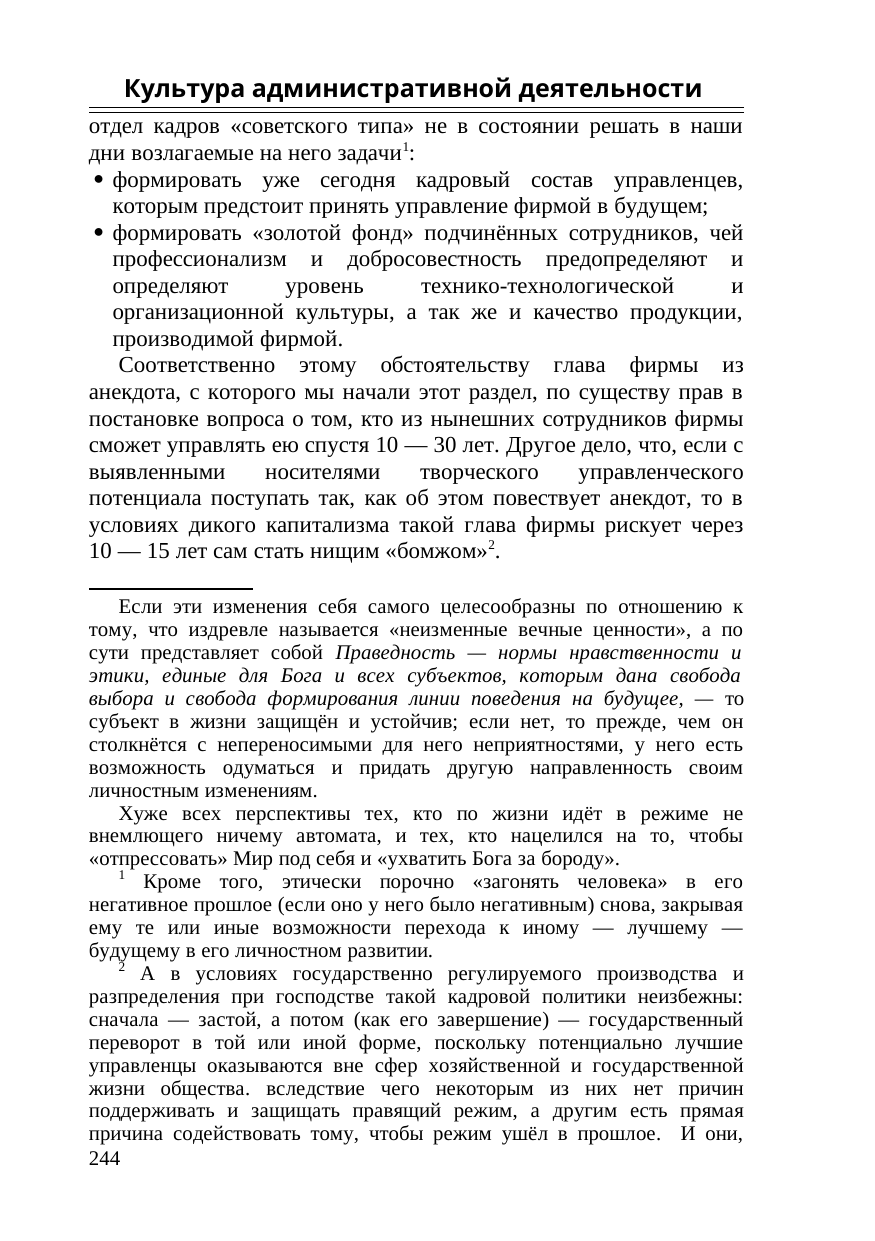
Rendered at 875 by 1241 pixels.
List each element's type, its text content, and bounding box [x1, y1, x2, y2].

text А в условиях государственно регулируемого производства и разпределения при господстве такой кадровой политики неизбежны: сначала — застой, а потом (как его завершение) — государственный переворот в той или иной форме, поскольку потенциально лучшие управленцы оказываются вне сфер хозяйственной и государственной жизни общества. вследствие чего некоторым из них нет причин поддерживать и защищать правящий режим, а другим есть прямая причина содействовать тому, чтобы режим ушёл в прошлое. И они, [89, 962, 744, 1145]
text Хуже всех перспективы тех, кто по жизни идёт в режиме не внемлющего ничему автомата, и тех, кто нацелился на то, чтобы «отпрессовать» Мир под себя и «ухватить Бога за бороду». [89, 802, 744, 870]
text Кроме того, этически порочно «загонять человека» в его негативное прошлое (если оно у него было негативным) снова, закрывая ему те или иные возможности перехода к иному — лучшему — будущему в его личностном развитии. [89, 870, 744, 962]
text Соответственно этому обстоятельству глава фирмы из анекдота, с которого мы начали этот раздел, по существу прав в постановке вопроса о том, кто из нынешних сотрудников фирмы сможет управлять ею спустя 10 — 30 лет. Другое дело, что, если с выявленными носителями творческого управленческого потенциала поступать так, как об этом повествует анекдот, то в условиях дикого капитализма такой глава фирмы рискует через 10 — 15 лет сам стать нищим «бомжом». [89, 351, 744, 564]
list формировать «золотой фонд» подчинённых сотрудников, чей профессионализм и добросовестность предопределяют и определяют уровень технико-технологической и организационной культуры, а так же и качество продукции, производимой фирмой. [94, 218, 744, 351]
text Если эти изменения себя самого целесообразны по отношению к тому, что издревле называется «неизменные вечные ценности», а по сути представляет собой Праведность — нормы нравственности и этики, единые для Бога и всех субъектов, которым дана свобода выбора и свобода формирования линии поведения на будущее, — то субъект в жизни защищён и устойчив; если нет, то прежде, чем он столкнётся с непереносимыми для него неприятностями, у него есть возможность одуматься и придать другую направленность своим личностным изменениям. [89, 595, 744, 802]
list формировать уже сегодня кадровый состав управленцев, которым предстоит принять управление фирмой в будущем; [94, 165, 744, 218]
text отдел кадров «советского типа» не в состоянии решать в наши дни возлагаемые на него задачи: [89, 113, 744, 165]
